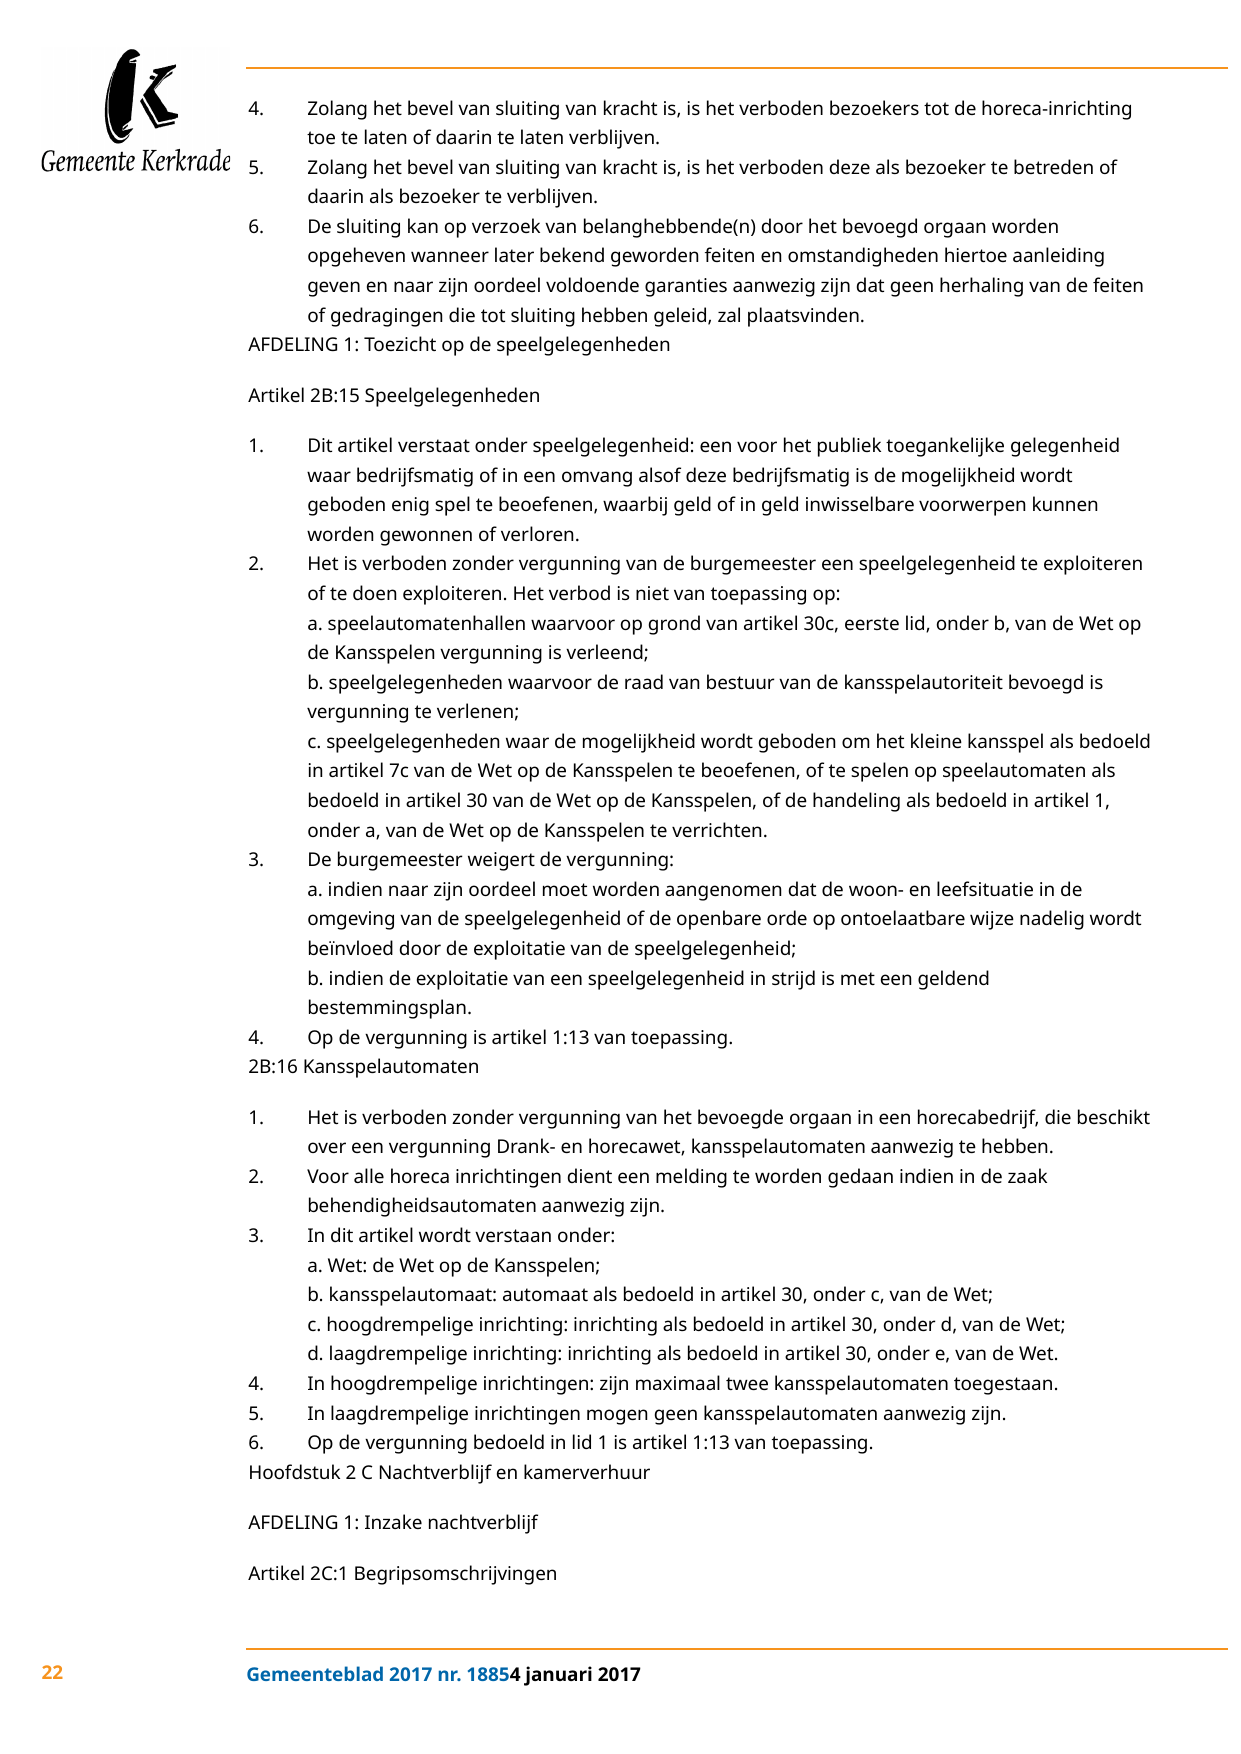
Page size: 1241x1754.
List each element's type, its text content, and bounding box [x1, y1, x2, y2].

list Het is verboden zonder vergunning van de burgemeester een speelgelegenheid te exploiteren of te doen exploiteren. Het verbod is niet van toepassing op: [248, 551, 1152, 606]
list b. indien de exploitatie van een speelgelegenheid in strijd is met een geldend bestemmingsplan. [248, 965, 1152, 1020]
list a. indien naar zijn oordeel moet worden aangenomen dat de woon- en leefsituatie in de omgeving van de speelgelegenheid of de openbare orde op ontoelaatbare wijze nadelig wordt beïnvloed door de exploitatie van de speelgelegenheid; [248, 876, 1152, 961]
list c. speelgelegenheden waar de mogelijkheid wordt geboden om het kleine kansspel als bedoeld in artikel 7c van de Wet op de Kansspelen te beoefenen, of te spelen op speelautomaten als bedoeld in artikel 30 van de Wet op de Kansspelen, of de handeling als bedoeld in artikel 1, onder a, van de Wet op de Kansspelen te verrichten. [248, 728, 1152, 843]
list Zolang het bevel van sluiting van kracht is, is het verboden deze als bezoeker te betreden of daarin als bezoeker te verblijven. [248, 154, 1152, 209]
list In laagdrempelige inrichtingen mogen geen kansspelautomaten aanwezig zijn. [248, 1400, 1152, 1426]
list Het is verboden zonder vergunning van het bevoegde orgaan in een horecabedrijf, die beschikt over een vergunning Drank- en horecawet, kansspelautomaten aanwezig te hebben. [248, 1104, 1152, 1159]
text AFDELING 1: Toezicht op de speelgelegenheden [248, 331, 1152, 357]
text 2B:16 Kansspelautomaten [248, 1053, 1152, 1079]
list a. Wet: de Wet op de Kansspelen; [248, 1252, 1152, 1278]
list Voor alle horeca inrichtingen dient een melding te worden gedaan indien in de zaak behendigheidsautomaten aanwezig zijn. [248, 1163, 1152, 1218]
list De sluiting kan op verzoek van belanghebbende(n) door het bevoegd orgaan worden opgeheven wanneer later bekend geworden feiten en omstandigheden hiertoe aanleiding geven en naar zijn oordeel voldoende garanties aanwezig zijn dat geen herhaling van de feiten of gedragingen die tot sluiting hebben geleid, zal plaatsvinden. [248, 213, 1152, 328]
list b. kansspelautomaat: automaat als bedoeld in artikel 30, onder c, van de Wet; [248, 1281, 1152, 1307]
list In hoogdrempelige inrichtingen: zijn maximaal twee kansspelautomaten toegestaan. [248, 1370, 1152, 1396]
list a. speelautomatenhallen waarvoor op grond van artikel 30c, eerste lid, onder b, van de Wet op de Kansspelen vergunning is verleend; [248, 610, 1152, 665]
list De burgemeester weigert de vergunning: [248, 846, 1152, 872]
list Dit artikel verstaat onder speelgelegenheid: een voor het publiek toegankelijke gelegenheid waar bedrijfsmatig of in een omvang alsof deze bedrijfsmatig is de mogelijkheid wordt geboden enig spel te beoefenen, waarbij geld of in geld inwisselbare voorwerpen kunnen worden gewonnen of verloren. [248, 432, 1152, 547]
list Zolang het bevel van sluiting van kracht is, is het verboden bezoekers tot de horeca-inrichting toe te laten of daarin te laten verblijven. [248, 95, 1152, 150]
list Op de vergunning is artikel 1:13 van toepassing. [248, 1024, 1152, 1050]
list In dit artikel wordt verstaan onder: [248, 1222, 1152, 1248]
text Hoofdstuk 2 C Nachtverblijf en kamerverhuur [248, 1459, 1152, 1485]
list b. speelgelegenheden waarvoor de raad van bestuur van de kansspelautoriteit bevoegd is vergunning te verlenen; [248, 669, 1152, 724]
text Artikel 2B:15 Speelgelegenheden [248, 382, 1152, 408]
list Op de vergunning bedoeld in lid 1 is artikel 1:13 van toepassing. [248, 1429, 1152, 1455]
text Artikel 2C:1 Begripsomschrijvingen [248, 1560, 1152, 1586]
list c. hoogdrempelige inrichting: inrichting als bedoeld in artikel 30, onder d, van de Wet; [248, 1311, 1152, 1337]
text AFDELING 1: Inzake nachtverblijf [248, 1509, 1152, 1535]
list d. laagdrempelige inrichting: inrichting als bedoeld in artikel 30, onder e, van de Wet. [248, 1341, 1152, 1366]
picture [41, 47, 231, 172]
